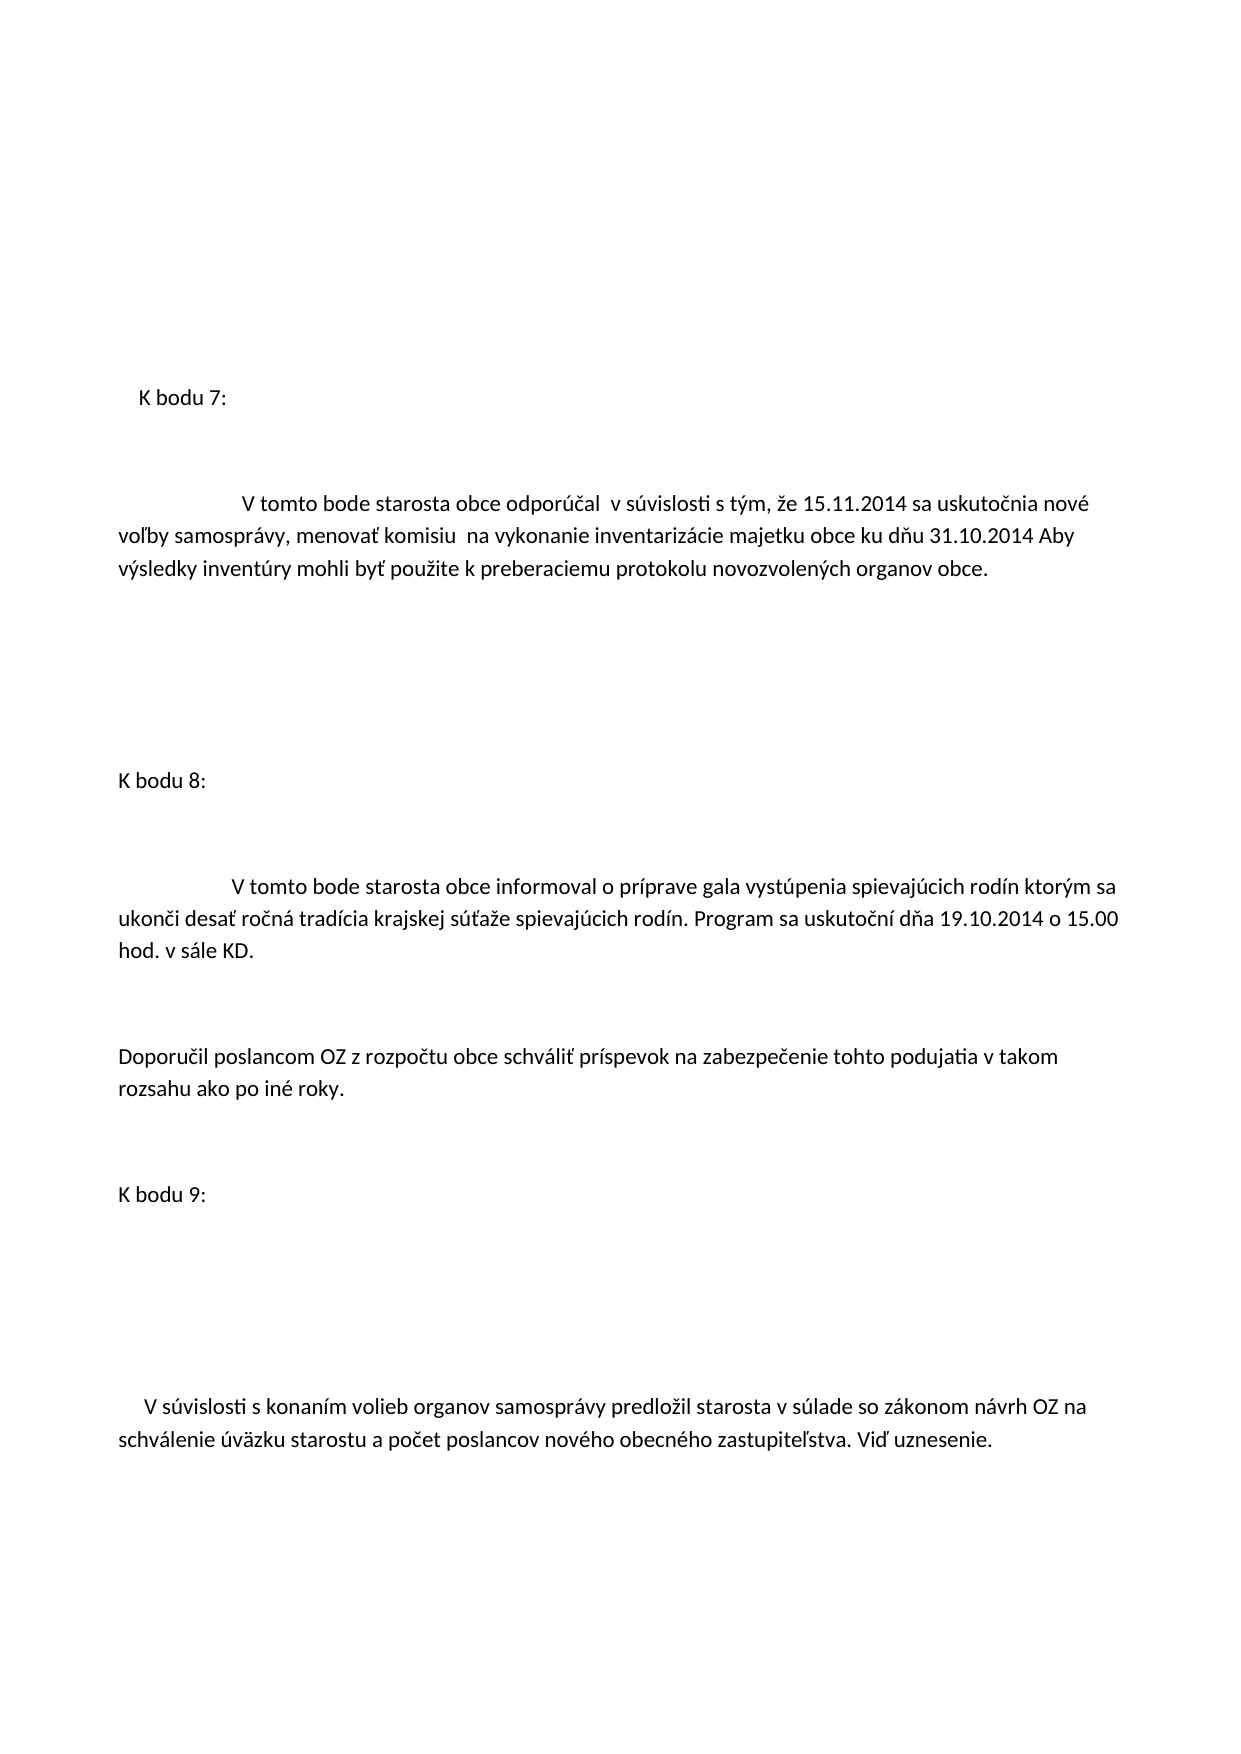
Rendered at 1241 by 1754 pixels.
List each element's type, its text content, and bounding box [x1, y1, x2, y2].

text K bodu 8: [118, 766, 1122, 794]
text K bodu 9: [118, 1180, 1122, 1208]
text Doporučil poslancom OZ z rozpočtu obce schváliť príspevok na zabezpečenie tohto podujatia v takom rozsahu ako po iné roky. [118, 1042, 1122, 1102]
text V tomto bode starosta obce odporúčal v súvislosti s tým, že 15.11.2014 sa uskutočnia nové voľby samosprávy, menovať komisiu na vykonanie inventarizácie majetku obce ku dňu 31.10.2014 Aby výsledky inventúry mohli byť použite k preberaciemu protokolu novozvolených organov obce. [118, 489, 1122, 582]
text K bodu 7: [118, 383, 1122, 411]
text V súvislosti s konaním volieb organov samosprávy predložil starosta v súlade so zákonom návrh OZ na schválenie úväzku starostu a počet poslancov nového obecného zastupiteľstva. Viď uznesenie. [118, 1392, 1122, 1453]
text V tomto bode starosta obce informoval o príprave gala vystúpenia spievajúcich rodín ktorým sa ukonči desať ročná tradícia krajskej súťaže spievajúcich rodín. Program sa uskutoční dňa 19.10.2014 o 15.00 hod. v sále KD. [118, 872, 1122, 964]
